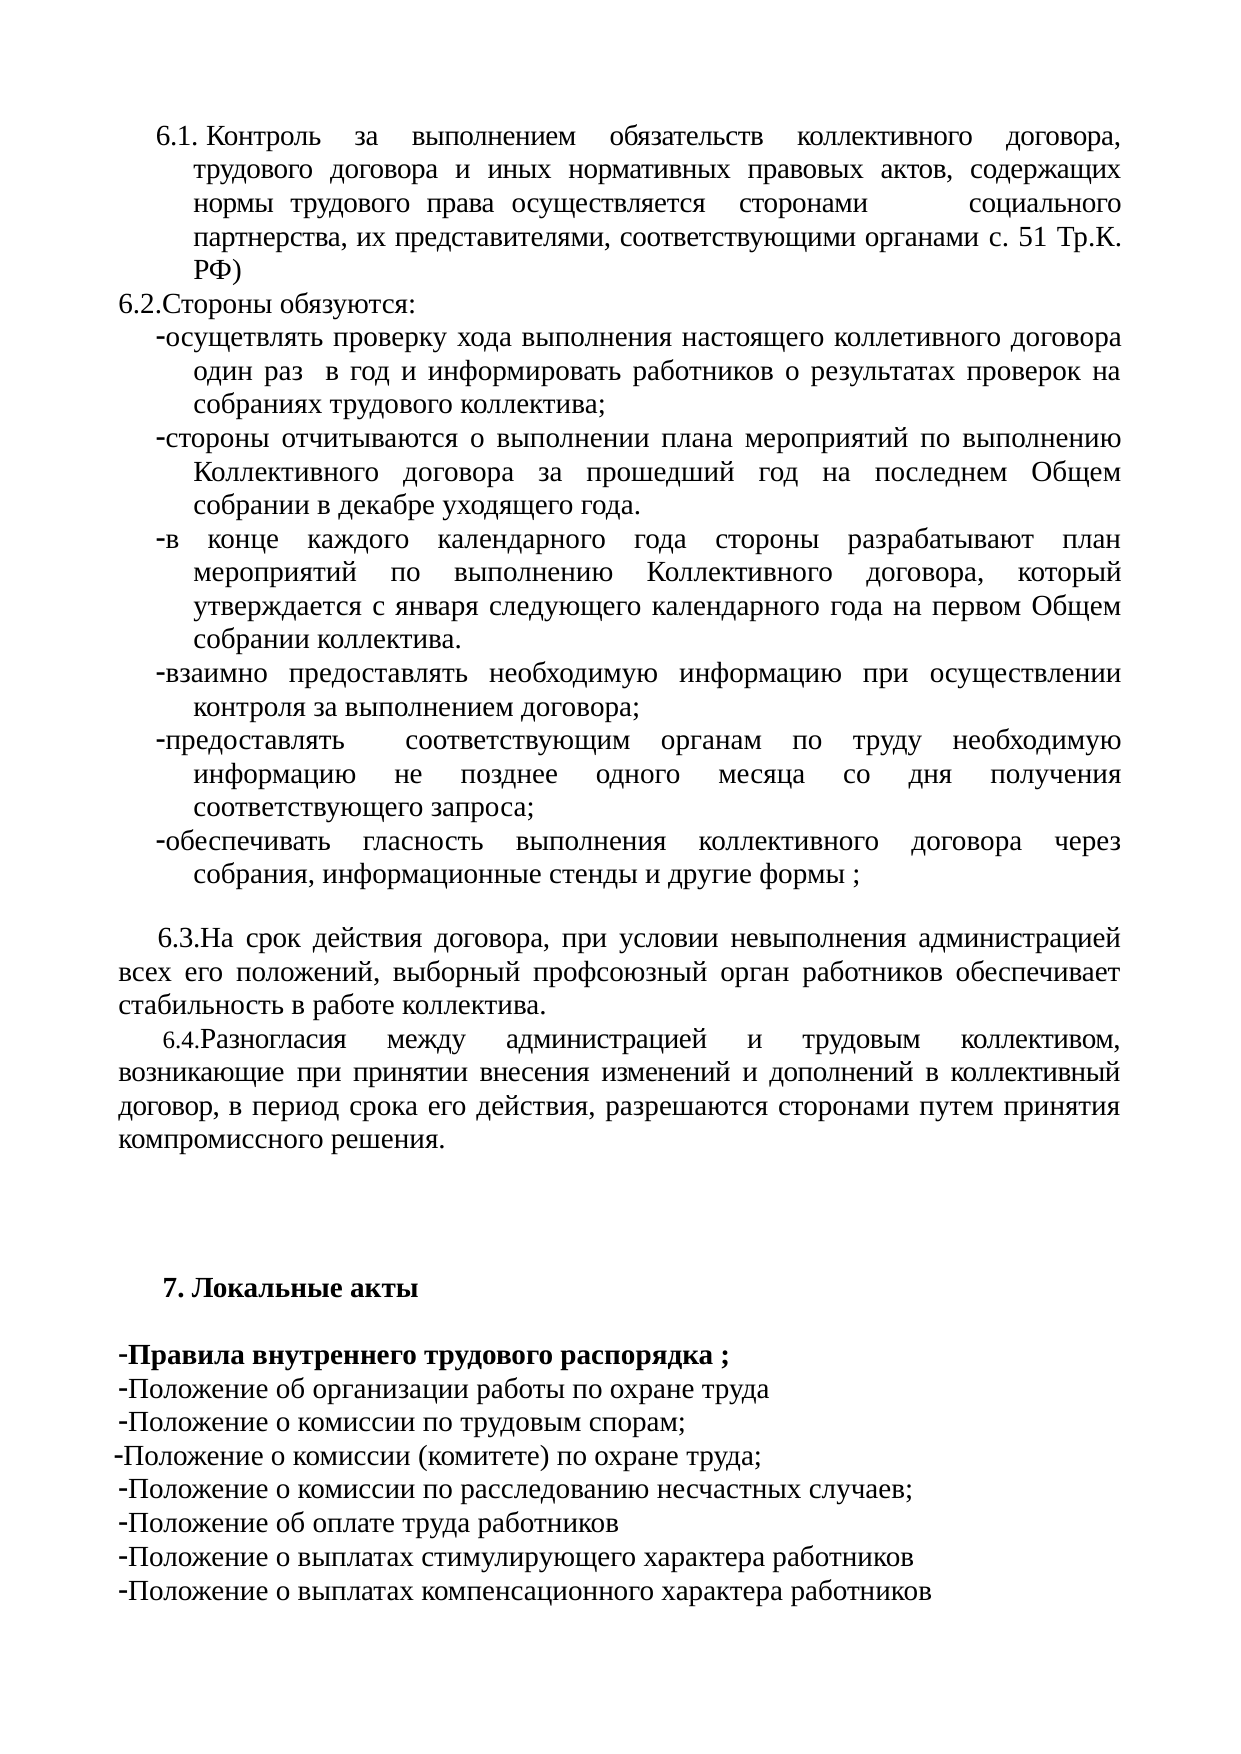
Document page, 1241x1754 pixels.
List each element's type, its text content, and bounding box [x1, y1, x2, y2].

list осущетвлять проверку хода выполнения настоящего коллетивного договора один раз в год и информировать работников о результатах проверок на собраниях трудового коллектива; [156, 319, 1122, 420]
list Положение об оплате труда работников [118, 1505, 1121, 1539]
list предоставлять соответствующим органам по труду необходимую информацию не позднее одного месяца со дня получения соответствующего запроса; [156, 722, 1122, 823]
list Разногласия между администрацией и трудовым коллективом, возникающие при принятии внесения изменений и дополнений в коллективный договор, в период срока его действия, разрешаются сторонами путем принятия компромиссного решения. [118, 1021, 1121, 1155]
list обеспечивать гласность выполнения коллективного договора через собрания, информационные стенды и другие формы ; [156, 823, 1122, 890]
text 7. Локальные акты [118, 1270, 1121, 1303]
list Правила внутреннего трудового распорядка ; [118, 1337, 1121, 1371]
list Положение о комиссии по расследованию несчастных случаев; [118, 1472, 1121, 1505]
list стороны отчитываются о выполнении плана мероприятий по выполнению Коллективного договора за прошедший год на последнем Общем собрании в декабре уходящего года. [156, 420, 1122, 521]
list в конце каждого календарного года стороны разрабатывают план мероприятий по выполнению Коллективного договора, который утверждается с января следующего календарного года на первом Общем собрании коллектива. [156, 521, 1122, 655]
text 6.1. Контроль за выполнением обязательств коллективного договора, трудового договора и иных нормативных правовых актов, содержащих нормы трудового права осуществляется сторонами социального партнерства, их представителями, соответствующими органами с. 51 Тр.К. РФ) [156, 118, 1122, 286]
list Положение о выплатах компенсационного характера работников [118, 1573, 1121, 1606]
list взаимно предоставлять необходимую информацию при осуществлении контроля за выполнением договора; [156, 655, 1122, 722]
list Положение о комиссии по трудовым спорам; [118, 1404, 1121, 1438]
text 6.2.Стороны обязуются: [118, 286, 1122, 319]
list Положение об организации работы по охране труда [118, 1371, 1121, 1404]
text 6.3.На срок действия договора, при условии невыполнения администрацией всех его положений, выборный профсоюзный орган работников обеспечивает стабильность в работе коллектива. [118, 920, 1121, 1021]
list Положение о комиссии (комитете) по охране труда; [113, 1438, 1121, 1472]
list Положение о выплатах стимулирующего характера работников [118, 1539, 1121, 1573]
